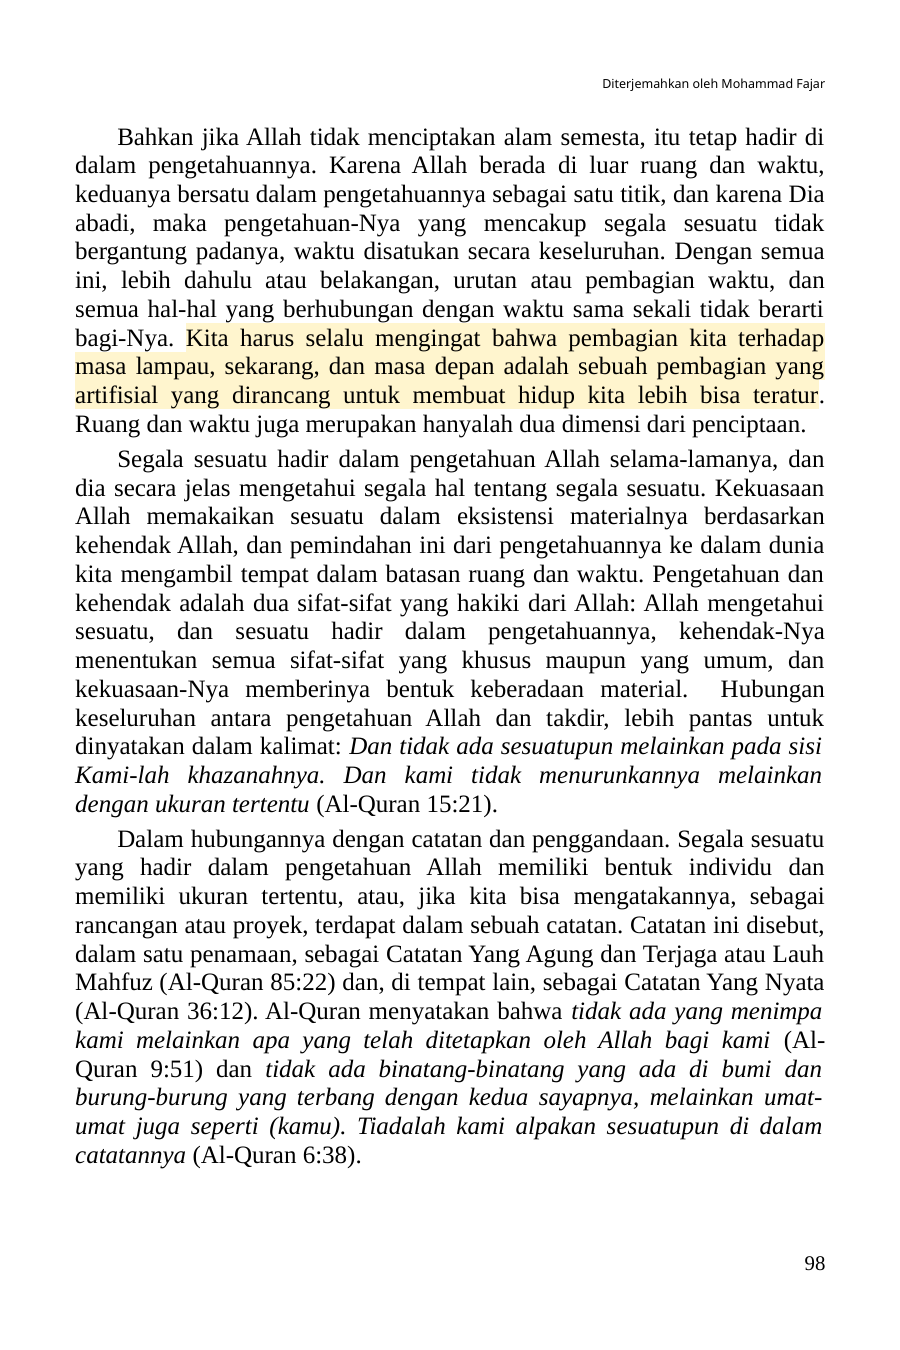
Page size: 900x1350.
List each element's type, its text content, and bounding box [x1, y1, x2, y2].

text Dalam hubungannya dengan catatan dan penggandaan. Segala sesuatu yang hadir dalam pengetahuan Allah memiliki bentuk individu dan memiliki ukuran tertentu, atau, jika kita bisa mengatakannya, sebagai rancangan atau proyek, terdapat dalam sebuah catatan. Catatan ini disebut, dalam satu penamaan, sebagai Catatan Yang Agung dan Terjaga atau Lauh Mahfuz (Al-Quran 85:22) dan, di tempat lain, sebagai Catatan Yang Nyata (Al-Quran 36:12). Al-Quran menyatakan bahwa tidak ada yang menimpa kami melainkan apa yang telah ditetapkan oleh Allah bagi kami (Al-Quran 9:51) dan tidak ada binatang-binatang yang ada di bumi dan burung-burung yang terbang dengan kedua sayapnya, melainkan umat-umat juga seperti (kamu). Tiadalah kami alpakan sesuatupun di dalam catatannya (Al-Quran 6:38). [75, 824, 825, 1169]
text Segala sesuatu hadir dalam pengetahuan Allah selama-lamanya, dan dia secara jelas mengetahui segala hal tentang segala sesuatu. Kekuasaan Allah memakaikan sesuatu dalam eksistensi materialnya berdasarkan kehendak Allah, dan pemindahan ini dari pengetahuannya ke dalam dunia kita mengambil tempat dalam batasan ruang dan waktu. Pengetahuan dan kehendak adalah dua sifat-sifat yang hakiki dari Allah: Allah mengetahui sesuatu, dan sesuatu hadir dalam pengetahuannya, kehendak-Nya menentukan semua sifat-sifat yang khusus maupun yang umum, dan kekuasaan-Nya memberinya bentuk keberadaan material. Hubungan keseluruhan antara pengetahuan Allah dan takdir, lebih pantas untuk dinyatakan dalam kalimat: Dan tidak ada sesuatupun melainkan pada sisi Kami-lah khazanahnya. Dan kami tidak menurunkannya melainkan dengan ukuran tertentu (Al-Quran 15:21). [75, 444, 825, 818]
text Bahkan jika Allah tidak menciptakan alam semesta, itu tetap hadir di dalam pengetahuannya. Karena Allah berada di luar ruang dan waktu, keduanya bersatu dalam pengetahuannya sebagai satu titik, dan karena Dia abadi, maka pengetahuan-Nya yang mencakup segala sesuatu tidak bergantung padanya, waktu disatukan secara keseluruhan. Dengan semua ini, lebih dahulu atau belakangan, urutan atau pembagian waktu, dan semua hal-hal yang berhubungan dengan waktu sama sekali tidak berarti bagi-Nya. Kita harus selalu mengingat bahwa pembagian kita terhadap masa lampau, sekarang, dan masa depan adalah sebuah pembagian yang artifisial yang dirancang untuk membuat hidup kita lebih bisa teratur. Ruang dan waktu juga merupakan hanyalah dua dimensi dari penciptaan. [75, 122, 825, 438]
